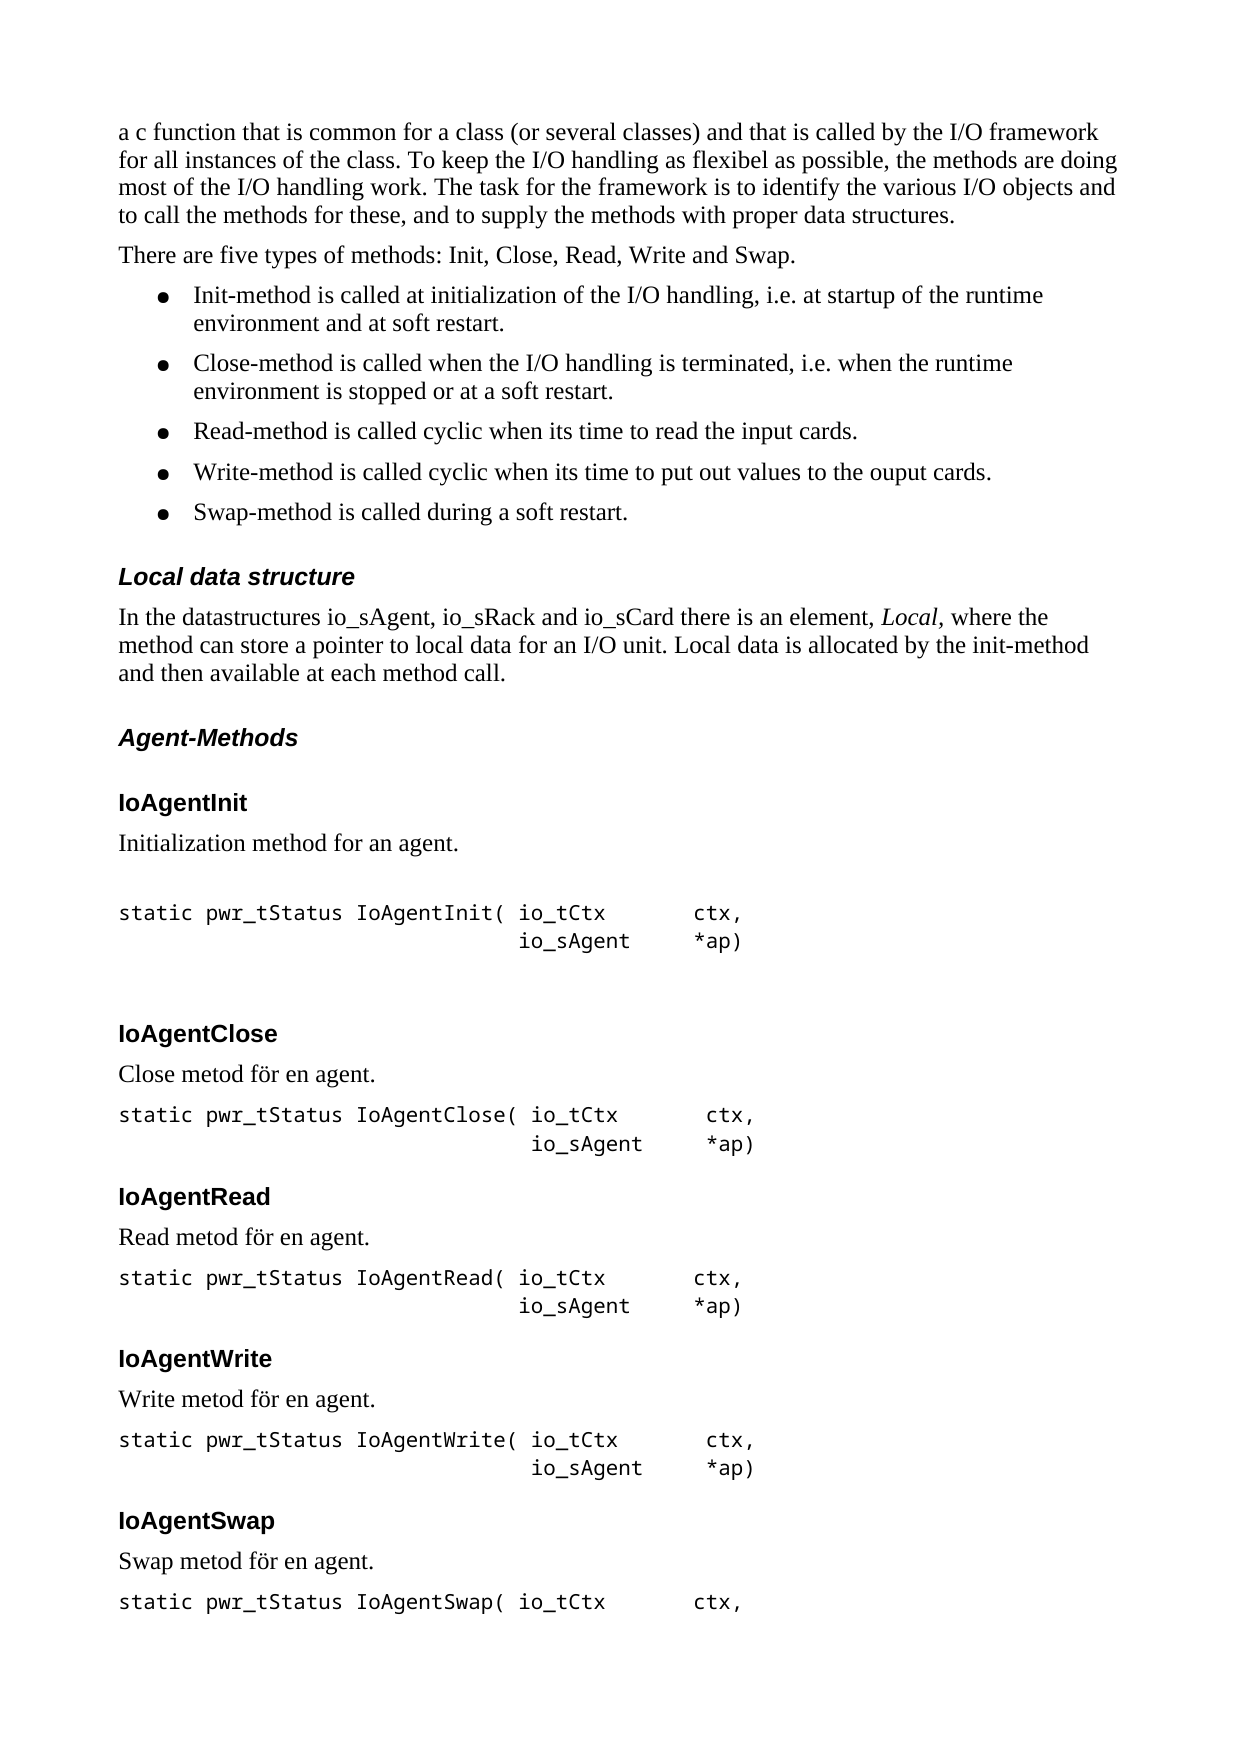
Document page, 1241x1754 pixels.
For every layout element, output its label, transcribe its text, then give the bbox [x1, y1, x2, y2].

text Read metod för en agent. [118, 1223, 1122, 1250]
text static pwr_tStatus IoAgentWrite( io_tCtx ctx, [118, 1425, 1122, 1453]
text In the datastructures io_sAgent, io_sRack and io_sCard there is an element, Local, where the method can store a pointer to local data for an I/O unit. Local data is allocated by the init-method and then available at each method call. [118, 603, 1122, 686]
text io_sAgent *ap) [118, 1129, 1122, 1157]
subtitle IoAgentRead [118, 1182, 1122, 1210]
text a c function that is common for a class (or several classes) and that is called by the I/O framework for all instances of the class. To keep the I/O handling as flexibel as possible, the methods are doing most of the I/O handling work. The task for the framework is to identify the various I/O objects and to call the methods for these, and to supply the methods with proper data structures. [118, 118, 1122, 229]
text io_sAgent *ap) [118, 1291, 1122, 1320]
text static pwr_tStatus IoAgentSwap( io_tCtx ctx, [118, 1587, 1122, 1616]
text static pwr_tStatus IoAgentRead( io_tCtx ctx, [118, 1263, 1122, 1291]
text io_sAgent *ap) [118, 1453, 1122, 1482]
list Swap-method is called during a soft restart. [156, 498, 1122, 526]
list Write-method is called cyclic when its time to put out values to the ouput cards. [156, 458, 1122, 485]
subtitle IoAgentSwap [118, 1507, 1122, 1535]
text static pwr_tStatus IoAgentInit( io_tCtx ctx, [118, 898, 1122, 926]
text Close metod för en agent. [118, 1060, 1122, 1088]
text Initialization method for an agent. [118, 829, 1122, 857]
text io_sAgent *ap) [118, 926, 1122, 955]
text Write metod för en agent. [118, 1385, 1122, 1413]
text static pwr_tStatus IoAgentClose( io_tCtx ctx, [118, 1101, 1122, 1129]
list Read-method is called cyclic when its time to read the input cards. [156, 417, 1122, 445]
list Close-method is called when the I/O handling is terminated, i.e. when the runtime environment is stopped or at a soft restart. [156, 349, 1122, 405]
subtitle IoAgentWrite [118, 1345, 1122, 1372]
subtitle Agent-Methods [118, 724, 1122, 752]
subtitle Local data structure [118, 563, 1122, 591]
subtitle IoAgentInit [118, 789, 1122, 817]
text There are five types of methods: Init, Close, Read, Write and Swap. [118, 241, 1122, 269]
list Init-method is called at initialization of the I/O handling, i.e. at startup of the runtime environment and at soft restart. [156, 282, 1122, 337]
text Swap metod för en agent. [118, 1547, 1122, 1575]
subtitle IoAgentClose [118, 1020, 1122, 1048]
